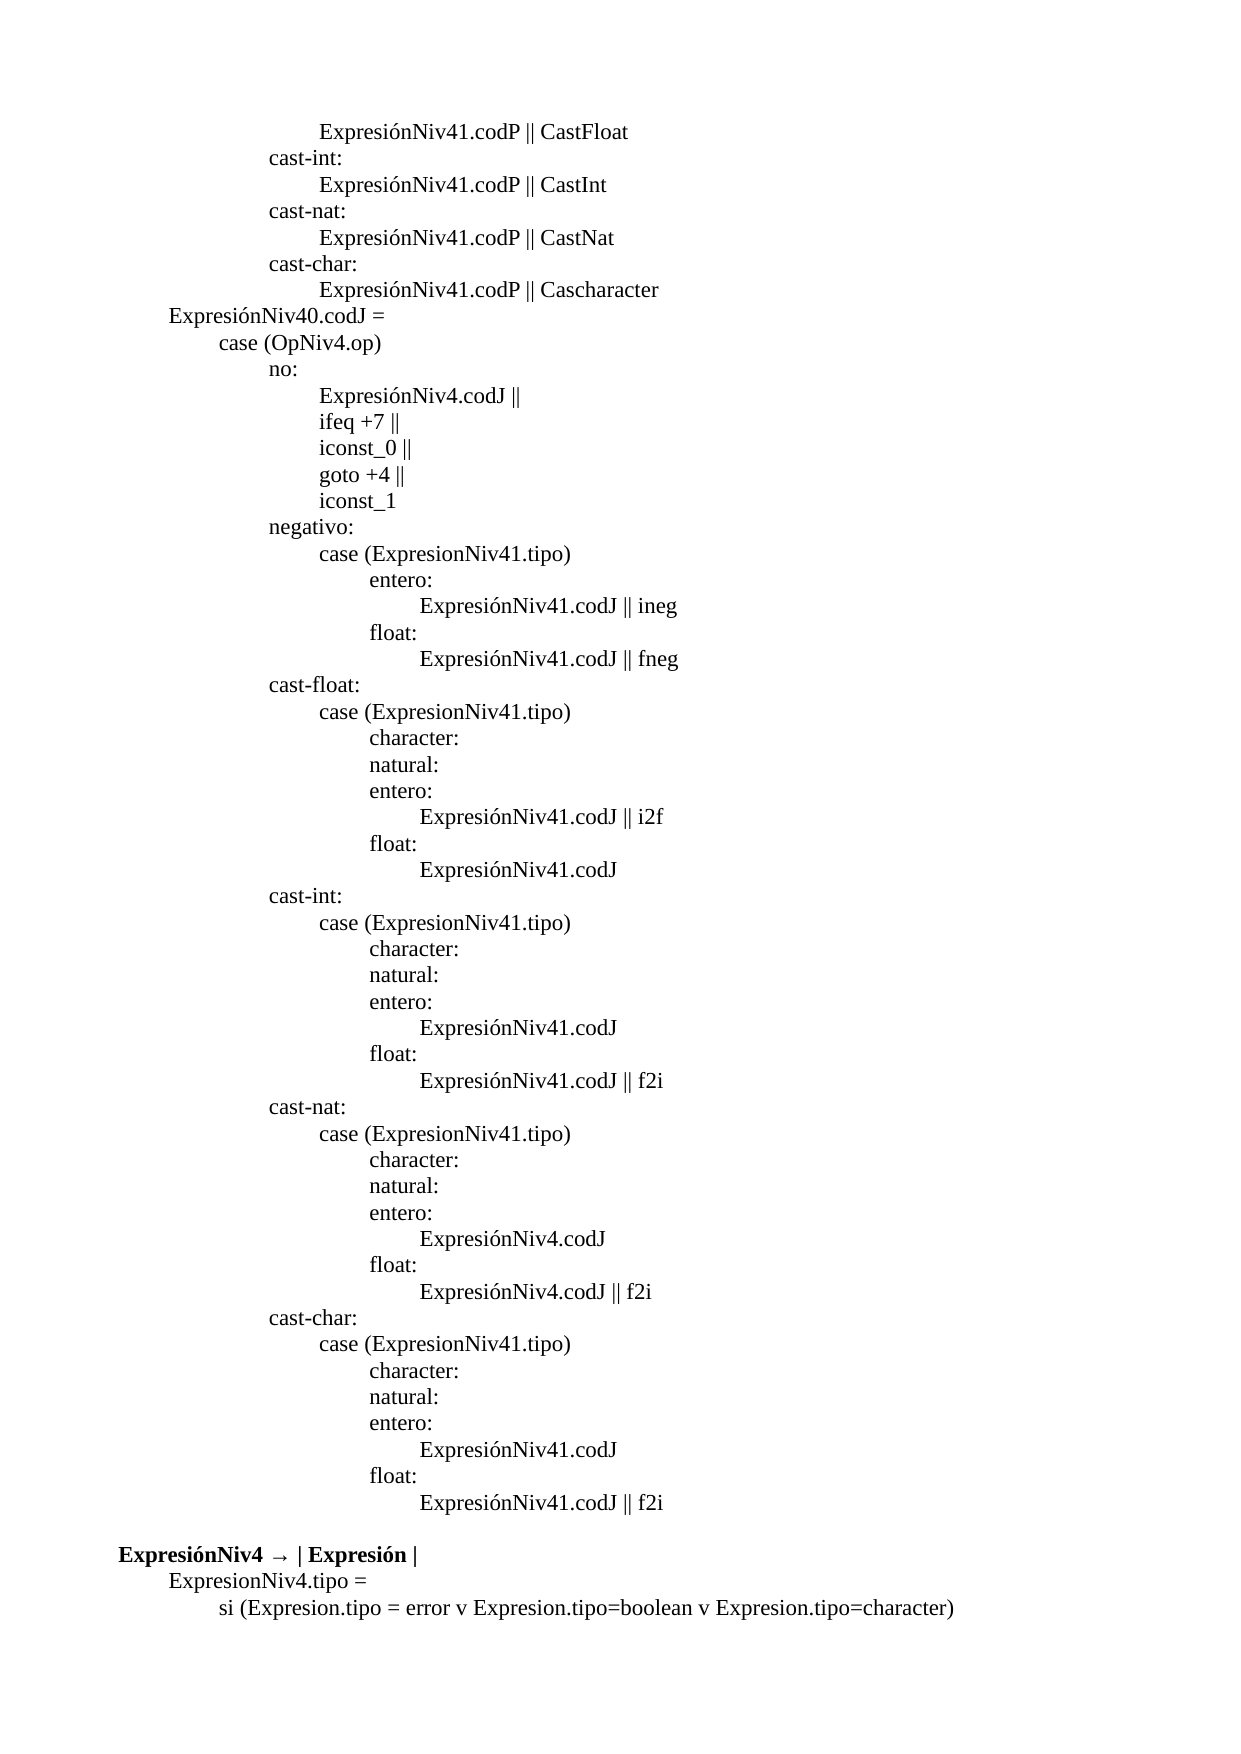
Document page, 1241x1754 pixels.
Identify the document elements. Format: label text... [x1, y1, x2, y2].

text ExpresiónNiv4.codJ || f2i [118, 1278, 1122, 1304]
text character: [118, 1146, 1122, 1172]
text no: [118, 355, 1122, 382]
text entero: [118, 777, 1122, 803]
text cast-nat: [118, 1093, 1122, 1119]
text natural: [118, 1172, 1122, 1199]
text case (ExpresionNiv41.tipo) [118, 540, 1122, 566]
text ExpresiónNiv41.codP || CastFloat [118, 118, 1122, 144]
text natural: [118, 1383, 1122, 1409]
text character: [118, 724, 1122, 751]
text cast-int: [118, 882, 1122, 909]
text iconst_1 [118, 487, 1122, 513]
text ExpresiónNiv41.codJ || i2f [118, 803, 1122, 830]
text natural: [118, 961, 1122, 988]
text case (ExpresionNiv41.tipo) [118, 1119, 1122, 1146]
text ExpresiónNiv4.codJ || [118, 382, 1122, 408]
text character: [118, 935, 1122, 961]
text character: [118, 1357, 1122, 1383]
text entero: [118, 1409, 1122, 1436]
text float: [118, 1041, 1122, 1067]
text ExpresiónNiv41.codJ [118, 1436, 1122, 1462]
text ExpresiónNiv41.codJ || f2i [118, 1488, 1122, 1515]
text ExpresiónNiv40.codJ = [118, 303, 1122, 329]
text case (ExpresionNiv41.tipo) [118, 909, 1122, 935]
text negativo: [118, 513, 1122, 540]
text ExpresiónNiv41.codJ [118, 856, 1122, 882]
text cast-char: [118, 1304, 1122, 1330]
text ExpresionNiv4.tipo = [118, 1568, 1122, 1594]
text ExpresiónNiv41.codJ || f2i [118, 1067, 1122, 1093]
text entero: [118, 1199, 1122, 1225]
text entero: [118, 566, 1122, 592]
text si (Expresion.tipo = error v Expresion.tipo=boolean v Expresion.tipo=character) [118, 1594, 1122, 1620]
text case (ExpresionNiv41.tipo) [118, 698, 1122, 724]
text entero: [118, 988, 1122, 1014]
text ExpresiónNiv41.codJ [118, 1014, 1122, 1041]
text ExpresiónNiv41.codJ || fneg [118, 645, 1122, 672]
text ExpresiónNiv4.codJ [118, 1225, 1122, 1251]
text natural: [118, 751, 1122, 777]
text float: [118, 1462, 1122, 1488]
text float: [118, 830, 1122, 856]
text iconst_0 || [118, 434, 1122, 461]
text ExpresiónNiv41.codJ || ineg [118, 592, 1122, 619]
text case (OpNiv4.op) [118, 329, 1122, 355]
text float: [118, 1251, 1122, 1278]
text cast-nat: [118, 197, 1122, 223]
text ExpresiónNiv41.codP || Cascharacter [118, 276, 1122, 303]
text case (ExpresionNiv41.tipo) [118, 1330, 1122, 1357]
text cast-char: [118, 250, 1122, 276]
text ExpresiónNiv4 → | Expresión | [118, 1541, 1122, 1568]
text ExpresiónNiv41.codP || CastNat [118, 223, 1122, 250]
text ExpresiónNiv41.codP || CastInt [118, 171, 1122, 197]
text ifeq +7 || [118, 408, 1122, 434]
text goto +4 || [118, 461, 1122, 487]
text cast-int: [118, 144, 1122, 171]
text cast-float: [118, 672, 1122, 698]
text float: [118, 619, 1122, 645]
